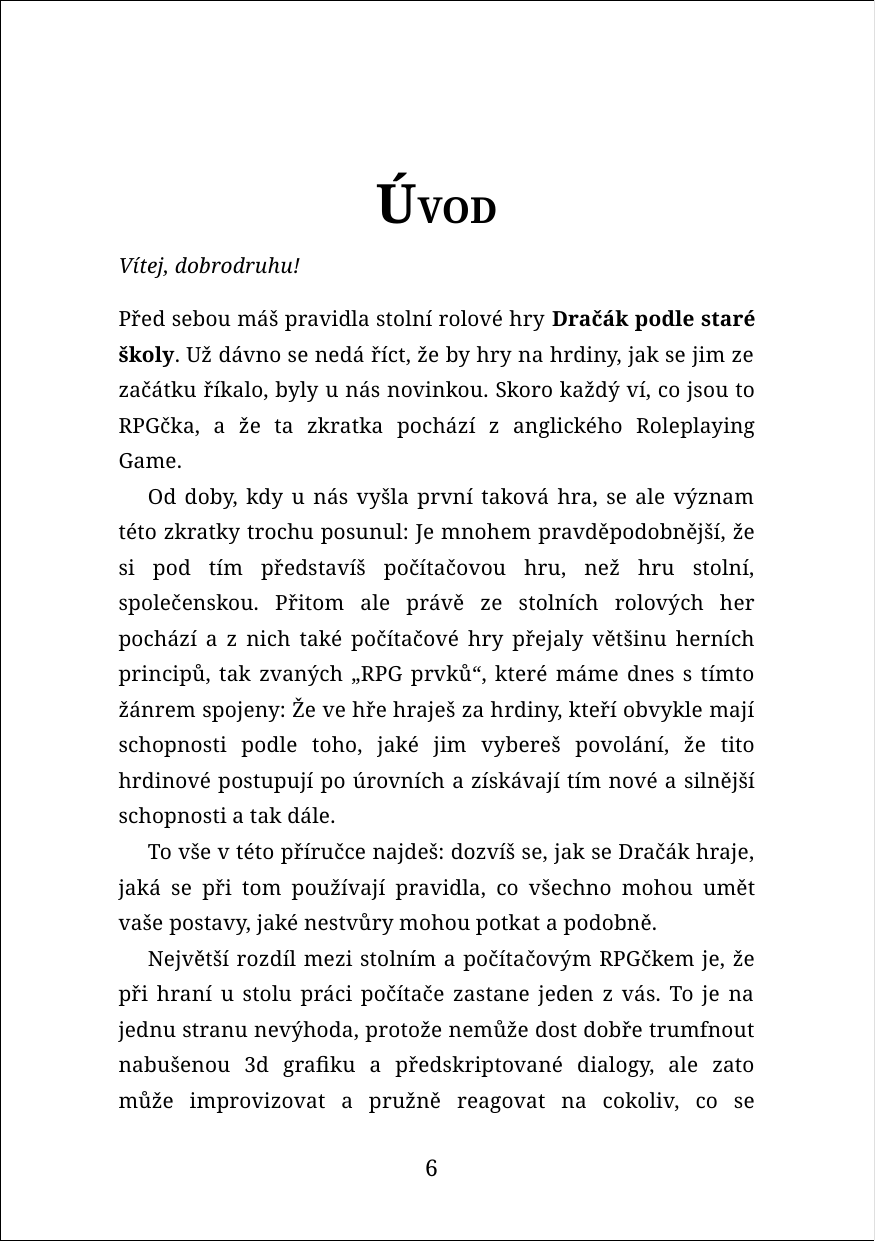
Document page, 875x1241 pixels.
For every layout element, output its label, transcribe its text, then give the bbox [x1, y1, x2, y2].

subtitle Úvod [118, 166, 756, 239]
text Vítej, dobrodruhu! [118, 251, 756, 279]
text Před sebou máš pravidla stolní rolové hry Dračák podle staré školy. Už dávno se nedá říct, že by hry na hrdiny, jak se jim ze začátku říkalo, byly u nás novinkou. Skoro každý ví, co jsou to RPGčka, a že ta zkratka pochází z anglického Roleplaying Game. Od doby, kdy u nás vyšla první taková hra, se ale význam této zkratky trochu posunul: Je mnohem pravděpodobnější, že si pod tím představíš počítačovou hru, než hru stolní, společenskou. Přitom ale právě ze stolních rolových her pochází a z nich také počítačové hry přejaly většinu herních principů, tak zvaných „RPG prvků“, které máme dnes s tímto žánrem spojeny: Že ve hře hraješ za hrdiny, kteří obvykle mají schopnosti podle toho, jaké jim vybereš povolání, že tito hrdinové postupují po úrovních a získávají tím nové a silnější schopnosti a tak dále. To vše v této příručce najdeš: dozvíš se, jak se Dračák hraje, jaká se při tom používají pravidla, co všechno mohou umět vaše postavy, jaké nestvůry mohou potkat a podobně. Největší rozdíl mezi stolním a počítačovým RPGčkem je, že při hraní u stolu práci počítače zastane jeden z vás. To je na jednu stranu nevýhoda, protože nemůže dost dobře trumfnout nabušenou 3d grafiku a předskriptované dialogy, ale zato může improvizovat a pružně reagovat na cokoliv, co se [118, 304, 756, 1114]
